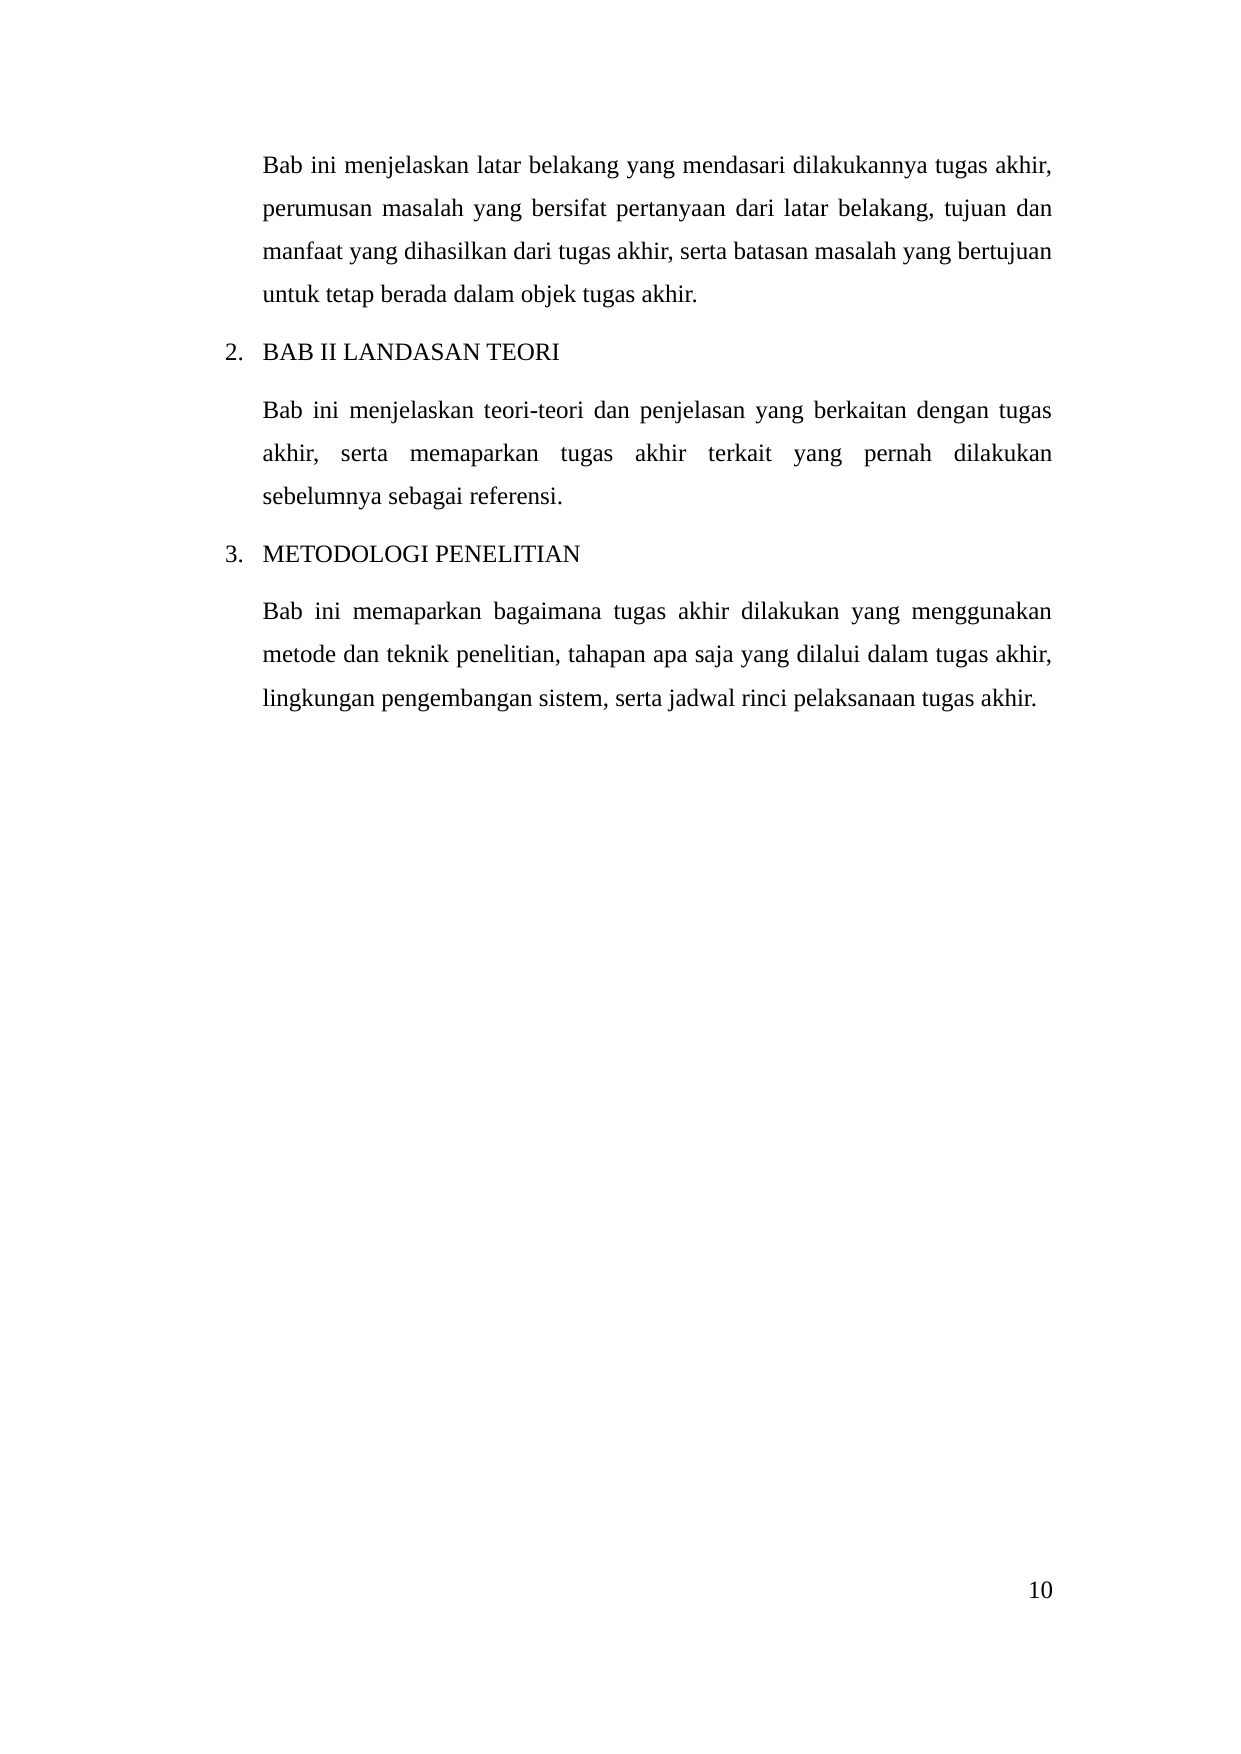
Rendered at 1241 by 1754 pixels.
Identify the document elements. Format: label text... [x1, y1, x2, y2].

list Bab ini menjelaskan latar belakang yang mendasari dilakukannya tugas akhir, perumusan masalah yang bersifat pertanyaan dari latar belakang, tujuan dan manfaat yang dihasilkan dari tugas akhir, serta batasan masalah yang bertujuan untuk tetap berada dalam objek tugas akhir. [225, 150, 1053, 308]
list Bab ini memaparkan bagaimana tugas akhir dilakukan yang menggunakan metode dan teknik penelitian, tahapan apa saja yang dilalui dalam tugas akhir, lingkungan pengembangan sistem, serta jadwal rinci pelaksanaan tugas akhir. [225, 596, 1053, 711]
list Bab ini menjelaskan teori-teori dan penjelasan yang berkaitan dengan tugas akhir, serta memaparkan tugas akhir terkait yang pernah dilakukan sebelumnya sebagai referensi. [225, 395, 1053, 510]
list METODOLOGI PENELITIAN [225, 539, 1053, 567]
list BAB II LANDASAN TEORI [225, 337, 1053, 366]
